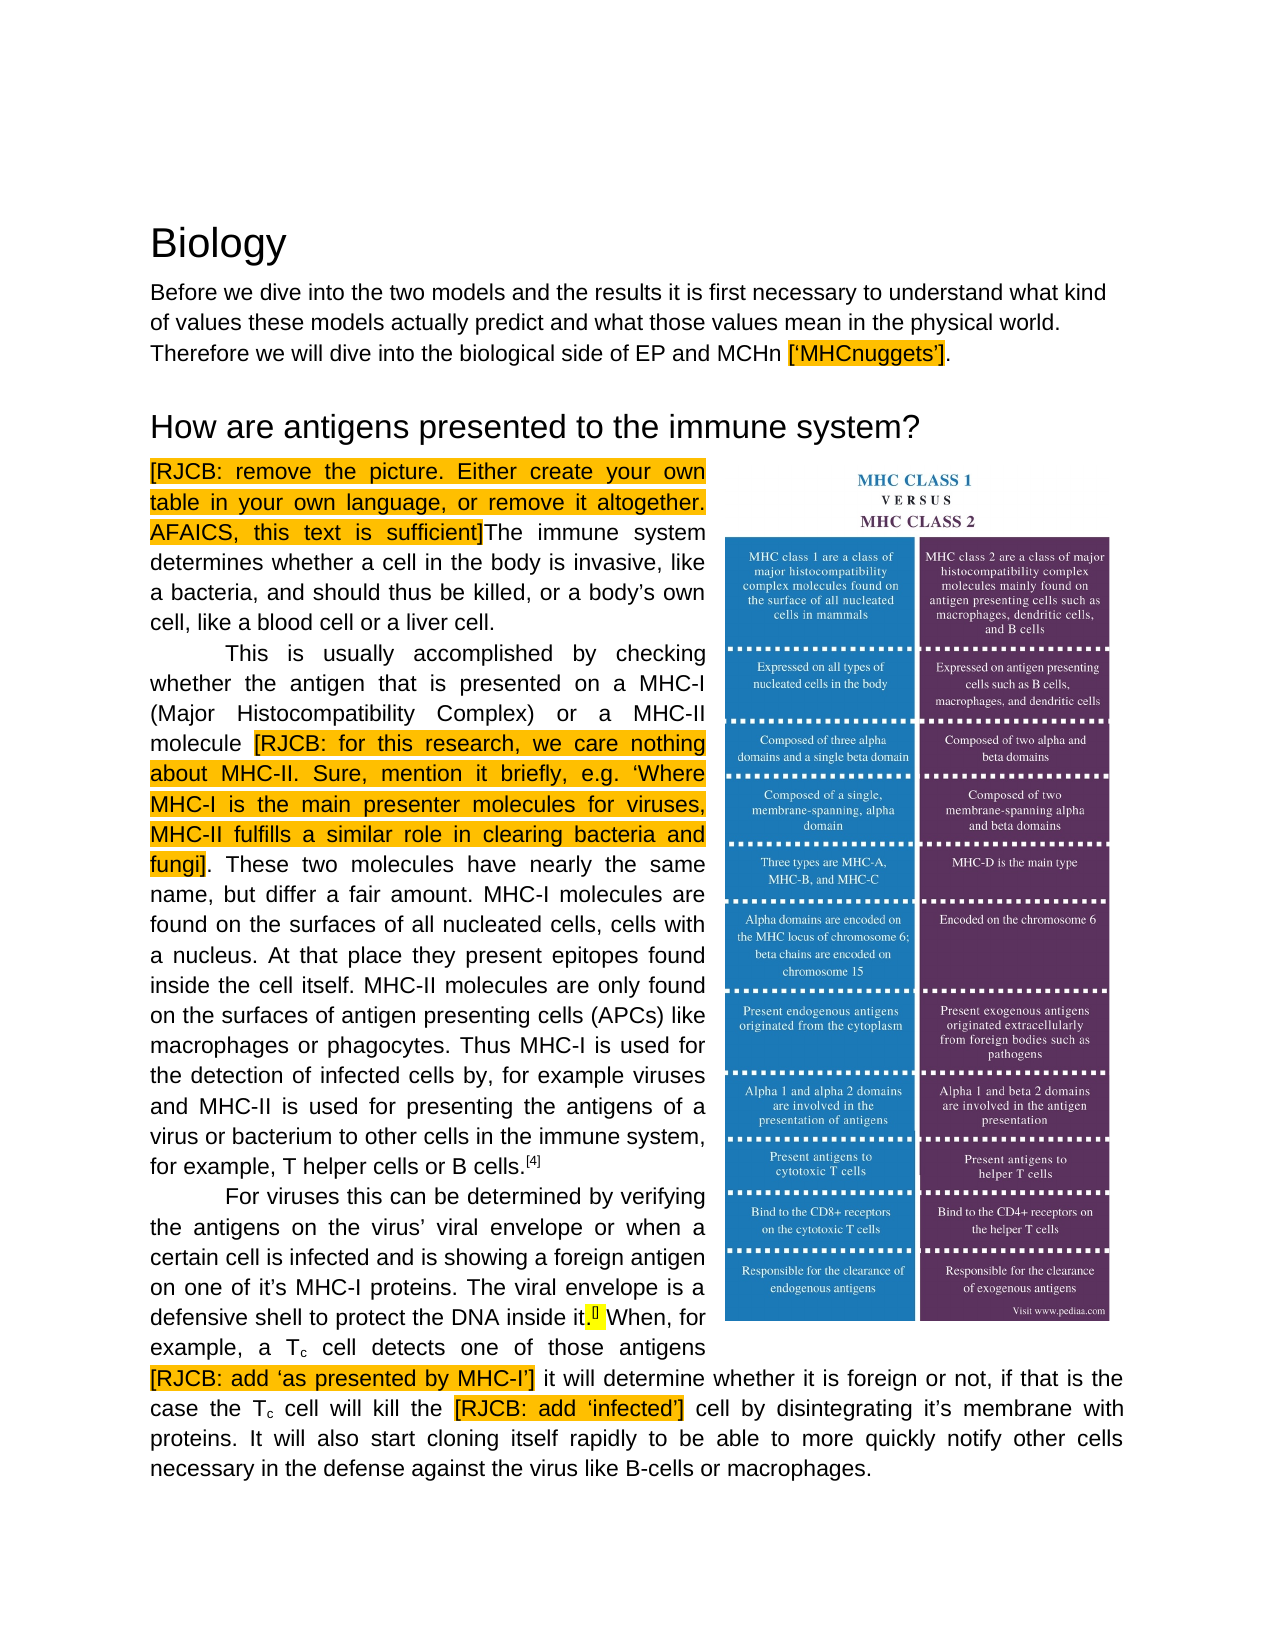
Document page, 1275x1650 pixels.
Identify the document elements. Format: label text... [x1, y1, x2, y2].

subtitle Biology [150, 219, 1125, 267]
text For viruses this can be determined by verifying the antigens on the virus’ viral envelope or when a certain cell is infected and is showing a foreign antigen on one of it’s MHC-I proteins. The viral envelope is a defensive shell to protect the DNA inside it.[] When, for example, a Tc cell detects one of those antigens [RJCB: add ‘as presented by MHC-I’] it will determine whether it is foreign or not, if that is the case the Tc cell will kill the [RJCB: add ‘infected’] cell by disintegrating it’s membrane with proteins. It will also start cloning itself rapidly to be able to more quickly notify other cells necessary in the defense against the virus like B-cells or macrophages. [150, 1183, 1125, 1481]
text Before we dive into the two models and the results it is first necessary to understand what kind of values these models actually predict and what those values mean in the physical world. Therefore we will dive into the biological side of EP and MCHn [‘MHCnuggets’]. [150, 279, 1125, 366]
text [RJCB: remove the picture. Either create your own table in your own language, or remove it altogether. AFAICS, this text is sufficient]The immune system determines whether a cell in the body is invasive, like a bacteria, and should thus be killed, or a body’s own cell, like a blood cell or a liver cell. [150, 458, 1125, 636]
text This is usually accomplished by checking whether the antigen that is presented on a MHC-I (Major Histocompatibility Complex) or a MHC-II molecule [RJCB: for this research, we care nothing about MHC-II. Sure, mention it briefly, e.g. ‘Where MHC-I is the main presenter molecules for viruses, MHC-II fulfills a similar role in clearing bacteria and fungi]. These two molecules have nearly the same name, but differ a fair amount. MHC-I molecules are found on the surfaces of all nucleated cells, cells with a nucleus. At that place they present epitopes found inside the cell itself. MHC-II molecules are only found on the surfaces of antigen presenting cells (APCs) like macrophages or phagocytes. Thus MHC-I is used for the detection of infected cells by, for example viruses and MHC-II is used for presenting the antigens of a virus or bacterium to other cells in the immune system, for example, T helper cells or B cells.[4] [150, 639, 725, 1179]
picture [725, 465, 1110, 1321]
subtitle How are antigens presented to the immune system? [150, 407, 1125, 446]
